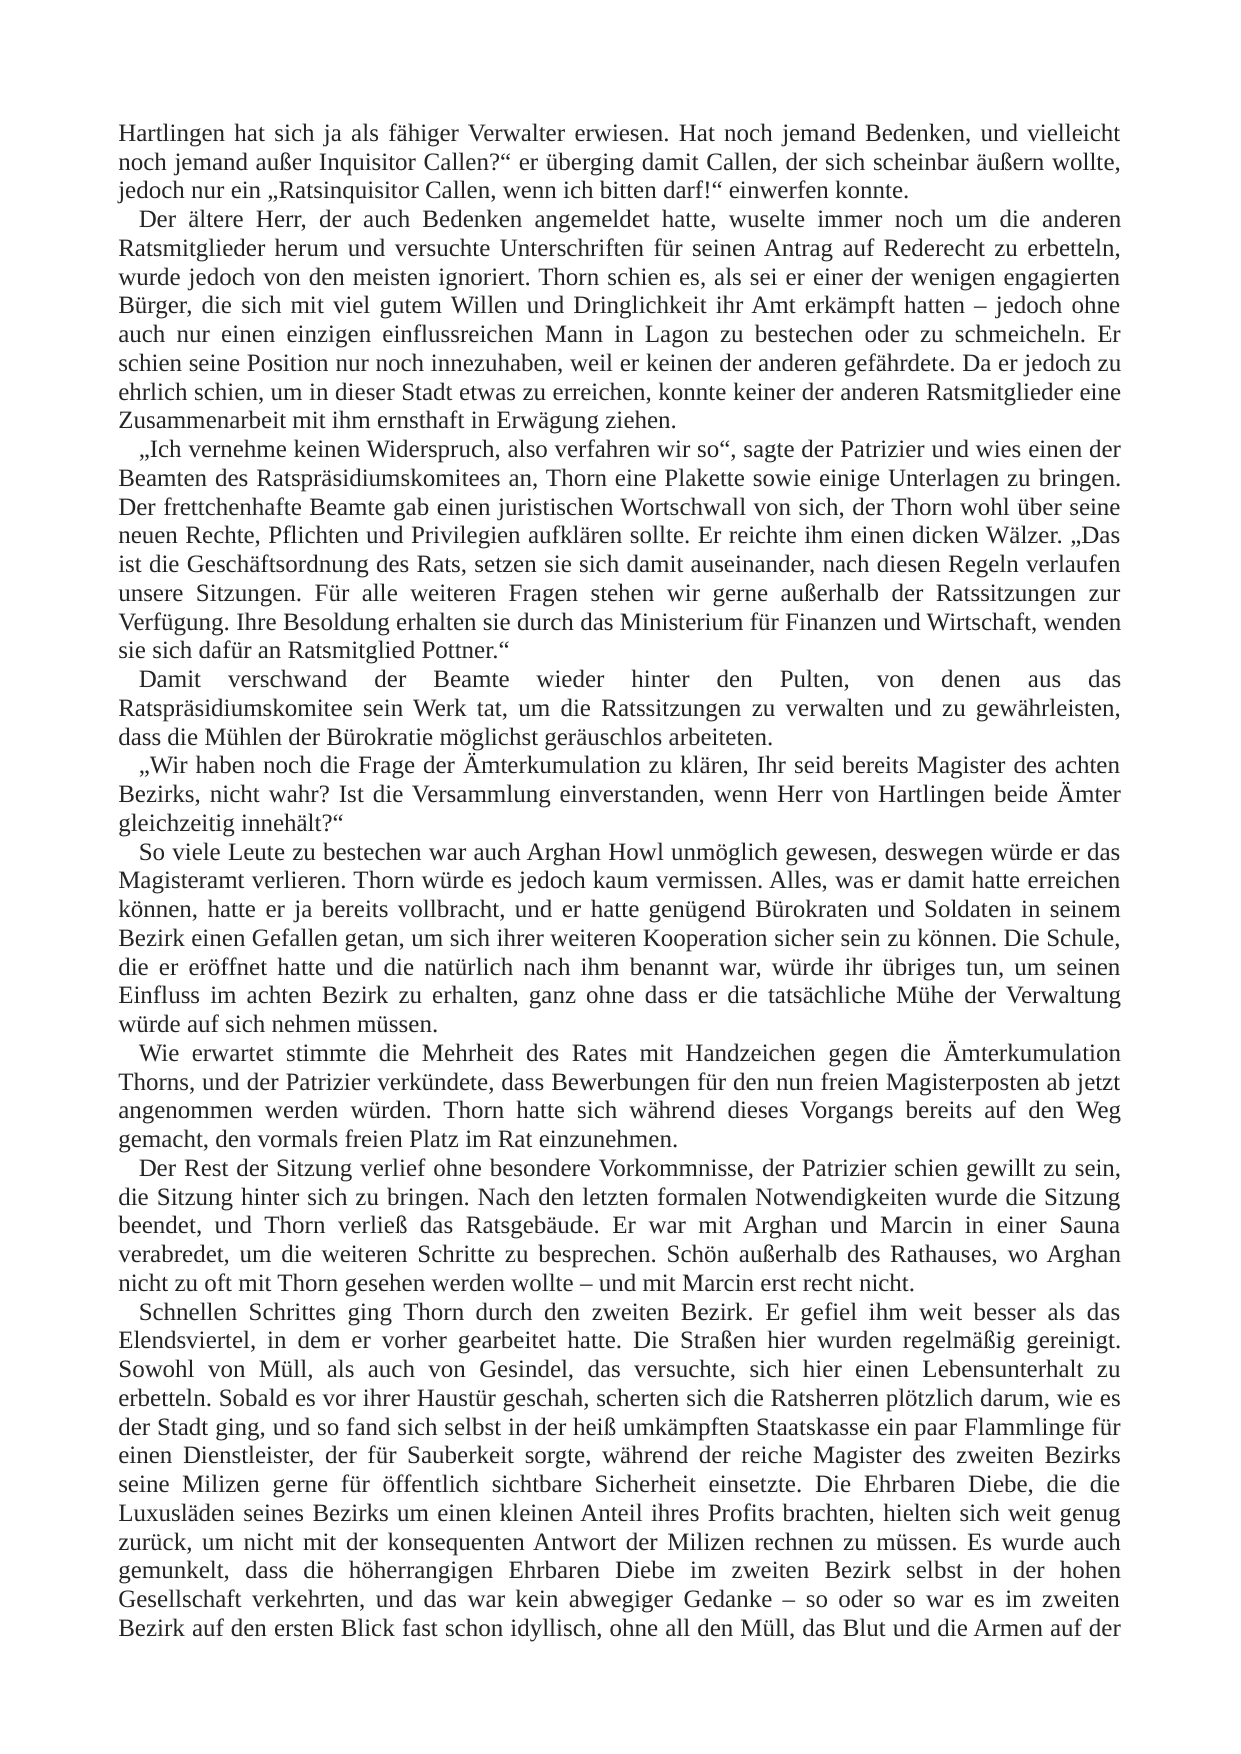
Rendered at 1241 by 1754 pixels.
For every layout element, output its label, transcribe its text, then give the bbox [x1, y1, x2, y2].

text Hartlingen hat sich ja als fähiger Verwalter erwiesen. Hat noch jemand Bedenken, und vielleicht noch jemand außer Inquisitor Callen?“ er überging damit Callen, der sich scheinbar äußern wollte, jedoch nur ein „Ratsinquisitor Callen, wenn ich bitten darf!“ einwerfen konnte. [118, 118, 1122, 204]
text Damit verschwand der Beamte wieder hinter den Pulten, von denen aus das Ratspräsidiumskomitee sein Werk tat, um die Ratssitzungen zu verwalten und zu gewährleisten, dass die Mühlen der Bürokratie möglichst geräuschlos arbeiteten. [118, 664, 1122, 751]
text „Wir haben noch die Frage der Ämterkumulation zu klären, Ihr seid bereits Magister des achten Bezirks, nicht wahr? Ist die Versammlung einverstanden, wenn Herr von Hartlingen beide Ämter gleichzeitig innehält?“ [118, 751, 1122, 837]
text Wie erwartet stimmte die Mehrheit des Rates mit Handzeichen gegen die Ämterkumulation Thorns, und der Patrizier verkündete, dass Bewerbungen für den nun freien Magisterposten ab jetzt angenommen werden würden. Thorn hatte sich während dieses Vorgangs bereits auf den Weg gemacht, den vormals freien Platz im Rat einzunehmen. [118, 1038, 1122, 1153]
text Der ältere Herr, der auch Bedenken angemeldet hatte, wuselte immer noch um die anderen Ratsmitglieder herum und versuchte Unterschriften für seinen Antrag auf Rederecht zu erbetteln, wurde jedoch von den meisten ignoriert. Thorn schien es, als sei er einer der wenigen engagierten Bürger, die sich mit viel gutem Willen und Dringlichkeit ihr Amt erkämpft hatten – jedoch ohne auch nur einen einzigen einflussreichen Mann in Lagon zu bestechen oder zu schmeicheln. Er schien seine Position nur noch innezuhaben, weil er keinen der anderen gefährdete. Da er jedoch zu ehrlich schien, um in dieser Stadt etwas zu erreichen, konnte keiner der anderen Ratsmitglieder eine Zusammenarbeit mit ihm ernsthaft in Erwägung ziehen. [118, 204, 1122, 434]
text Schnellen Schrittes ging Thorn durch den zweiten Bezirk. Er gefiel ihm weit besser als das Elendsviertel, in dem er vorher gearbeitet hatte. Die Straßen hier wurden regelmäßig gereinigt. Sowohl von Müll, als auch von Gesindel, das versuchte, sich hier einen Lebensunterhalt zu erbetteln. Sobald es vor ihrer Haustür geschah, scherten sich die Ratsherren plötzlich darum, wie es der Stadt ging, und so fand sich selbst in der heiß umkämpften Staatskasse ein paar Flammlinge für einen Dienstleister, der für Sauberkeit sorgte, während der reiche Magister des zweiten Bezirks seine Milizen gerne für öffentlich sichtbare Sicherheit einsetzte. Die Ehrbaren Diebe, die die Luxusläden seines Bezirks um einen kleinen Anteil ihres Profits brachten, hielten sich weit genug zurück, um nicht mit der konsequenten Antwort der Milizen rechnen zu müssen. Es wurde auch gemunkelt, dass die höherrangigen Ehrbaren Diebe im zweiten Bezirk selbst in der hohen Gesellschaft verkehrten, und das war kein abwegiger Gedanke – so oder so war es im zweiten Bezirk auf den ersten Blick fast schon idyllisch, ohne all den Müll, das Blut und die Armen auf der [118, 1297, 1122, 1642]
text So viele Leute zu bestechen war auch Arghan Howl unmöglich gewesen, deswegen würde er das Magisteramt verlieren. Thorn würde es jedoch kaum vermissen. Alles, was er damit hatte erreichen können, hatte er ja bereits vollbracht, und er hatte genügend Bürokraten und Soldaten in seinem Bezirk einen Gefallen getan, um sich ihrer weiteren Kooperation sicher sein zu können. Die Schule, die er eröffnet hatte und die natürlich nach ihm benannt war, würde ihr übriges tun, um seinen Einfluss im achten Bezirk zu erhalten, ganz ohne dass er die tatsächliche Mühe der Verwaltung würde auf sich nehmen müssen. [118, 837, 1122, 1038]
text Der Rest der Sitzung verlief ohne besondere Vorkommnisse, der Patrizier schien gewillt zu sein, die Sitzung hinter sich zu bringen. Nach den letzten formalen Notwendigkeiten wurde die Sitzung beendet, und Thorn verließ das Ratsgebäude. Er war mit Arghan und Marcin in einer Sauna verabredet, um die weiteren Schritte zu besprechen. Schön außerhalb des Rathauses, wo Arghan nicht zu oft mit Thorn gesehen werden wollte – und mit Marcin erst recht nicht. [118, 1153, 1122, 1297]
text „Ich vernehme keinen Widerspruch, also verfahren wir so“, sagte der Patrizier und wies einen der Beamten des Ratspräsidiumskomitees an, Thorn eine Plakette sowie einige Unterlagen zu bringen. Der frettchenhafte Beamte gab einen juristischen Wortschwall von sich, der Thorn wohl über seine neuen Rechte, Pflichten und Privilegien aufklären sollte. Er reichte ihm einen dicken Wälzer. „Das ist die Geschäftsordnung des Rats, setzen sie sich damit auseinander, nach diesen Regeln verlaufen unsere Sitzungen. Für alle weiteren Fragen stehen wir gerne außerhalb der Ratssitzungen zur Verfügung. Ihre Besoldung erhalten sie durch das Ministerium für Finanzen und Wirtschaft, wenden sie sich dafür an Ratsmitglied Pottner.“ [118, 434, 1122, 664]
